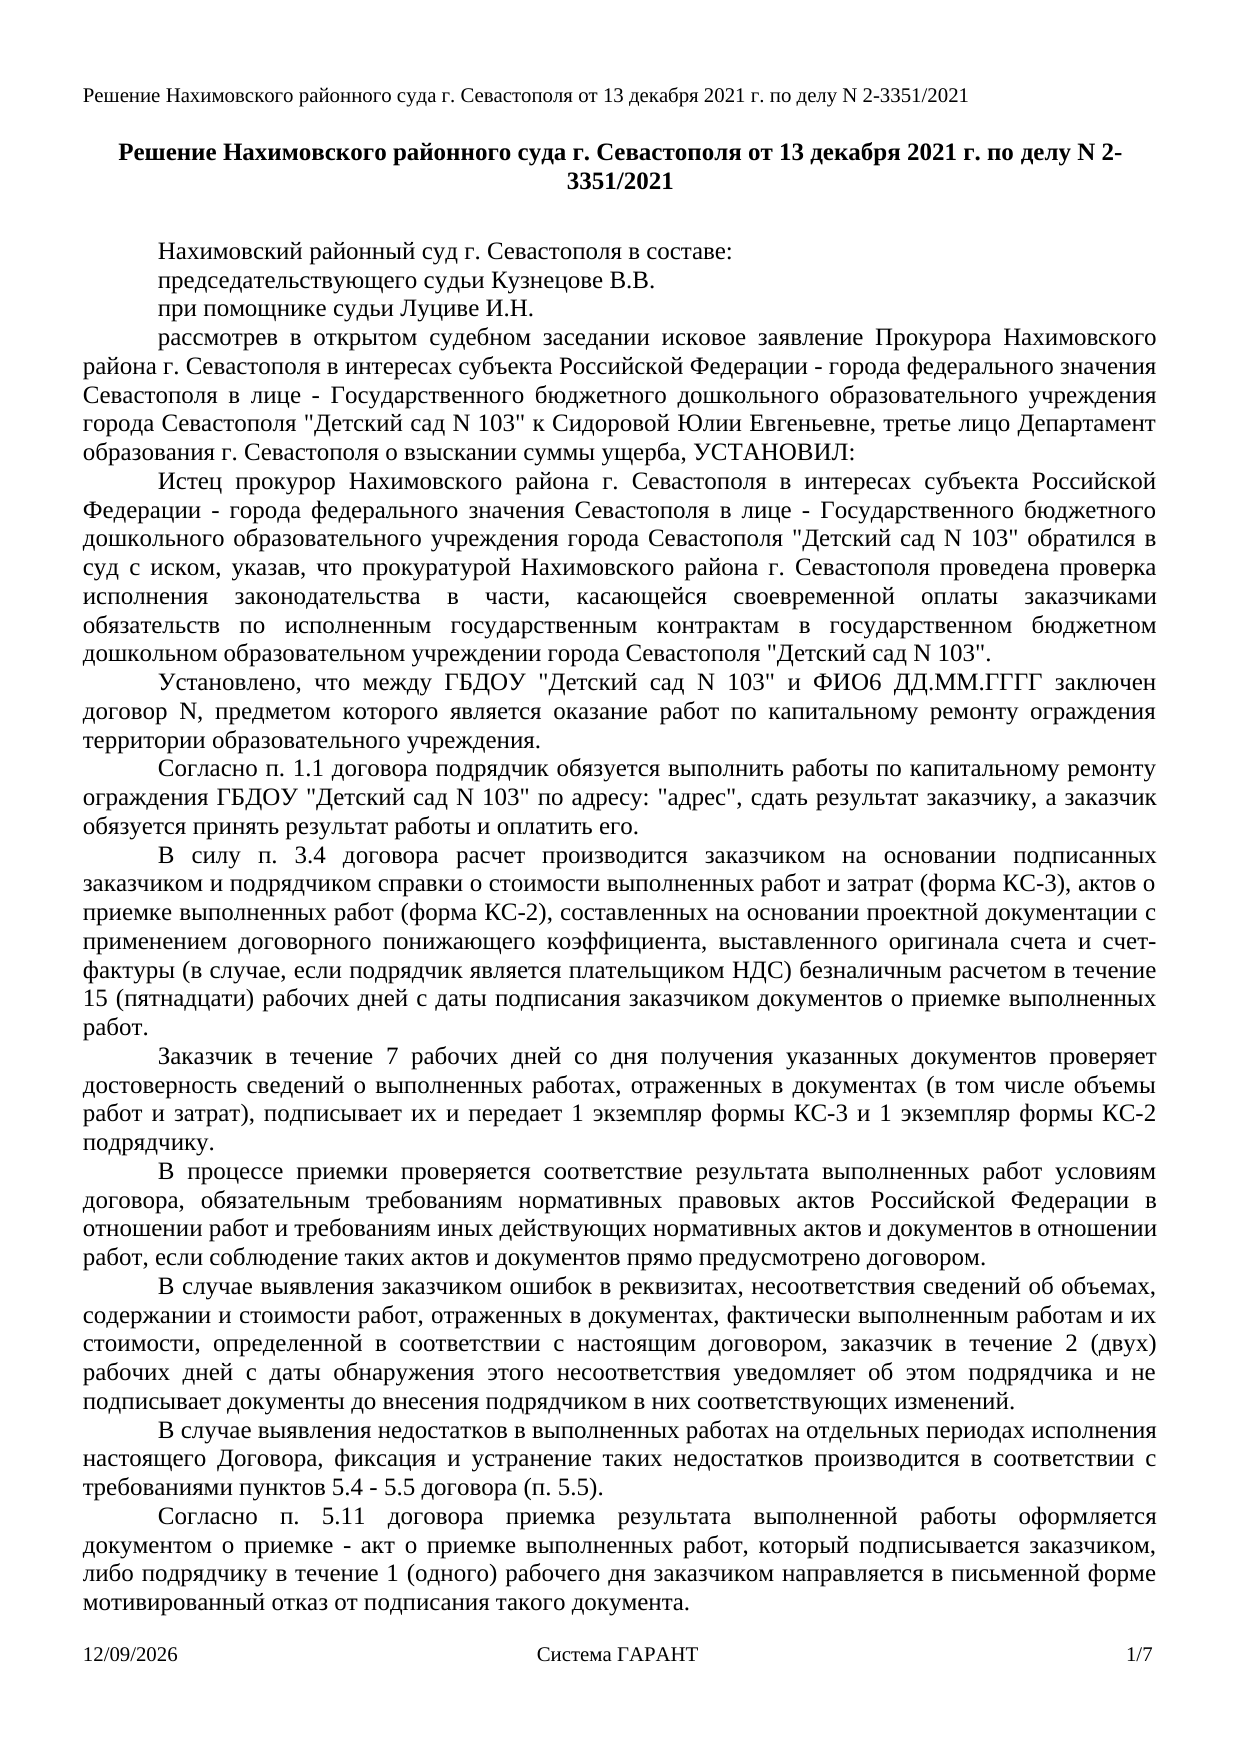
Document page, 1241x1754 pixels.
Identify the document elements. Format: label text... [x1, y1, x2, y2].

text B случае выявления недостатков в выполненных работах на отдельных периодах исполнения настоящего Договора, фиксация и устранение таких недостатков производится в соответствии c требованиями пунктов 5.4 - 5.5 договора (п. 5.5). [83, 1415, 1157, 1501]
text B силу п. 3.4 договора расчет производится заказчиком на основании подписанных заказчиком и подрядчиком справки o стоимости выполненных работ и затрат (форма КС-3), актов o приемке выполненных работ (форма КС-2), составленных на основании проектной документации c применением договорного понижающего коэффициента, выставленного оригинала счета и счет-фактуры (в случае, если подрядчик является плательщиком НДС) безналичным расчетом в течение 15 (пятнадцати) рабочих дней c даты подписания заказчиком документов o приемке выполненных работ. [83, 840, 1157, 1041]
subtitle Решение Нахимовского районного суда г. Севастополя от 13 декабря 2021 г. по делу N 2-3351/2021 [83, 137, 1157, 195]
text B случае выявления заказчиком ошибок в реквизитах, несоответствия сведений об объемах, содержании и стоимости работ, отраженных в документах, фактически выполненным работам и их стоимости, определенной в соответствии c настоящим договором, заказчик в течение 2 (двух) рабочих дней c даты обнаружения этого несоответствия уведомляет об этом подрядчика и не подписывает документы до внесения подрядчиком в них соответствующих изменений. [83, 1271, 1157, 1415]
text Согласно п. 5.11 договора приемка результата выполненной работы оформляется документом o приемке - акт o приемке выполненных работ, который подписывается заказчиком, либо подрядчику в течение 1 (одного) рабочего дня заказчиком направляется в письменной форме мотивированный отказ от подписания такого документа. [83, 1501, 1157, 1616]
text Установлено, что между ГБДОУ "Детский сад N 103" и ФИО6 ДД.ММ.ГГГГ заключен договор N, предметом которого является оказание работ по капитальному ремонту ограждения территории образовательного учреждения. [83, 667, 1157, 753]
text председательствующего судьи Кузнецове В.В. [83, 265, 1157, 293]
text Заказчик в течение 7 рабочих дней со дня получения указанных документов проверяет достоверность сведений o выполненных работах, отраженных в документах (в том числе объемы работ и затрат), подписывает их и передает 1 экземпляр формы КС-3 и 1 экземпляр формы КС-2 подрядчику. [83, 1041, 1157, 1156]
text Согласно п. 1.1 договора подрядчик обязуется выполнить работы по капитальному ремонту ограждения ГБДОУ "Детский сад N 103" по адресу: "адрес", сдать результат заказчику, a заказчик обязуется принять результат работы и оплатить его. [83, 753, 1157, 840]
text при помощнике судьи Луциве И.Н. [83, 293, 1157, 322]
text Нахимовский районный суд г. Севастополя в составе: [83, 236, 1157, 265]
text рассмотрев в открытом судебном заседании исковое заявление Прокурора Нахимовского района г. Севастополя в интересах субъекта Российской Федерации - города федерального значения Севастополя в лице - Государственного бюджетного дошкольного образовательного учреждения города Севастополя "Детский сад N 103" к Сидоровой Юлии Евгеньевне, третье лицо Департамент образования г. Севастополя о взыскании суммы ущерба, УСТАНОВИЛ: [83, 322, 1157, 466]
text Истец прокурор Нахимовского района г. Севастополя в интересах субъекта Российской Федерации - города федерального значения Севастополя в лице - Государственного бюджетного дошкольного образовательного учреждения города Севастополя "Детский сад N 103" обратился в суд с иском, указав, что прокуратурой Нахимовского района г. Севастополя проведена проверка исполнения законодательства в части, касающейся своевременной оплаты заказчиками обязательств по исполненным государственным контрактам в государственном бюджетном дошкольном образовательном учреждении города Севастополя "Детский сад N 103". [83, 466, 1157, 667]
text B процессе приемки проверяется соответствие результата выполненных работ условиям договора, обязательным требованиям нормативных правовых актов Российской Федерации в отношении работ и требованиям иных действующих нормативных актов и документов в отношении работ, если соблюдение таких актов и документов прямо предусмотрено договором. [83, 1156, 1157, 1271]
